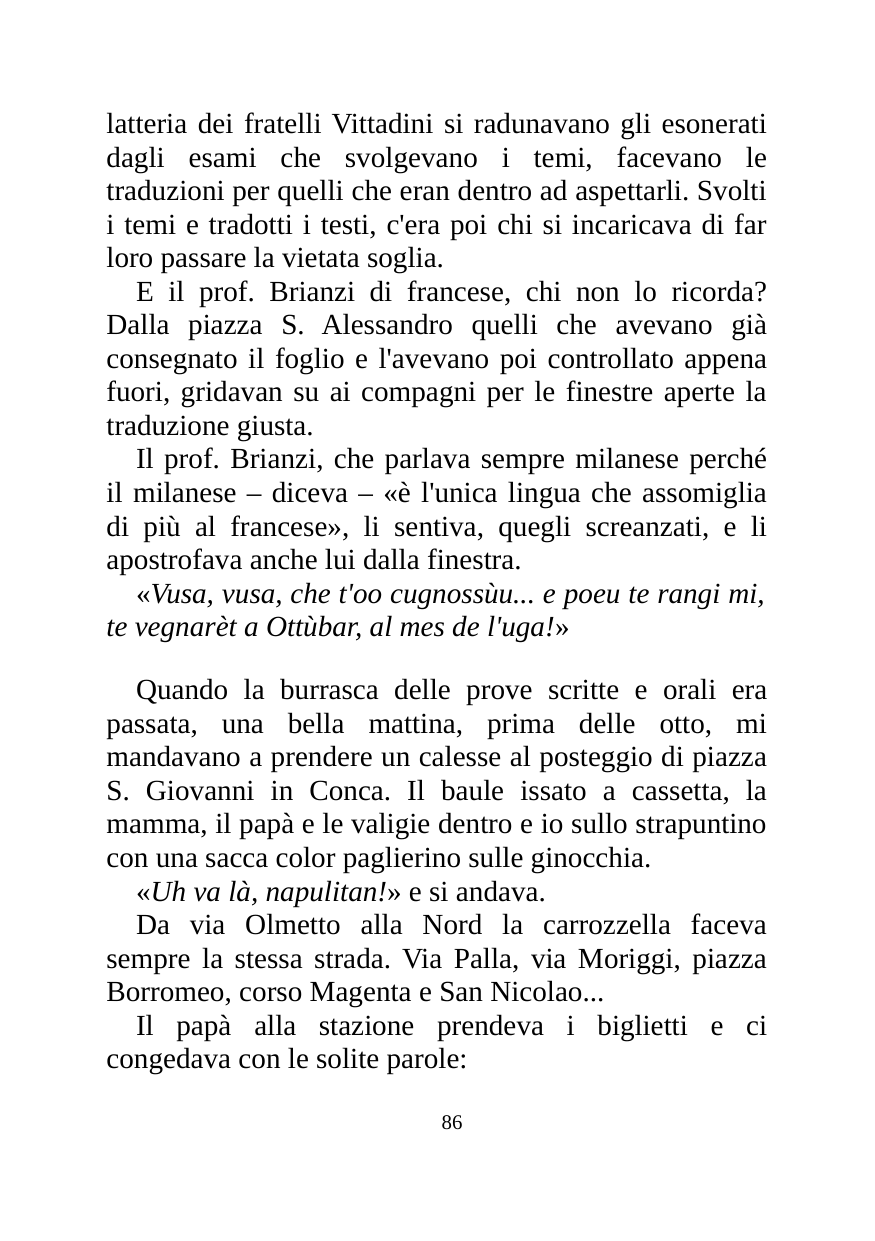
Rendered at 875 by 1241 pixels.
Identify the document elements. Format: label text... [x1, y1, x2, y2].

text Il prof. Brianzi, che parlava sempre milanese perché il milanese – diceva – «è l'unica lingua che assomiglia di più al francese», li sentiva, quegli screanzati, e li apostrofava anche lui dalla finestra. [106, 442, 768, 576]
text Il papà alla stazione prendeva i biglietti e ci congedava con le solite parole: [106, 1008, 768, 1075]
text latteria dei fratelli Vittadini si radunavano gli esonerati dagli esami che svolgevano i temi, facevano le traduzioni per quelli che eran dentro ad aspettarli. Svolti i temi e tradotti i testi, c'era poi chi si incaricava di far loro passare la vietata soglia. [106, 106, 768, 274]
text Da via Olmetto alla Nord la carrozzella faceva sempre la stessa strada. Via Palla, via Moriggi, piazza Borromeo, corso Magenta e San Nicolao... [106, 907, 768, 1008]
text E il prof. Brianzi di francese, chi non lo ricorda? Dalla piazza S. Alessandro quelli che avevano già consegnato il foglio e l'avevano poi controllato appena fuori, gridavan su ai compagni per le finestre aperte la traduzione giusta. [106, 274, 768, 442]
text Quando la burrasca delle prove scritte e orali era passata, una bella mattina, prima delle otto, mi mandavano a prendere un calesse al posteggio di piazza S. Giovanni in Conca. Il baule issato a cassetta, la mamma, il papà e le valigie dentro e io sullo strapuntino con una sacca color paglierino sulle ginocchia. [106, 672, 768, 874]
text «Uh va là, napulitan!» e si andava. [106, 874, 768, 907]
text «Vusa, vusa, che t'oo cugnossùu... e poeu te rangi mi, te vegnarèt a Ottùbar, al mes de l'uga!» [106, 576, 768, 643]
